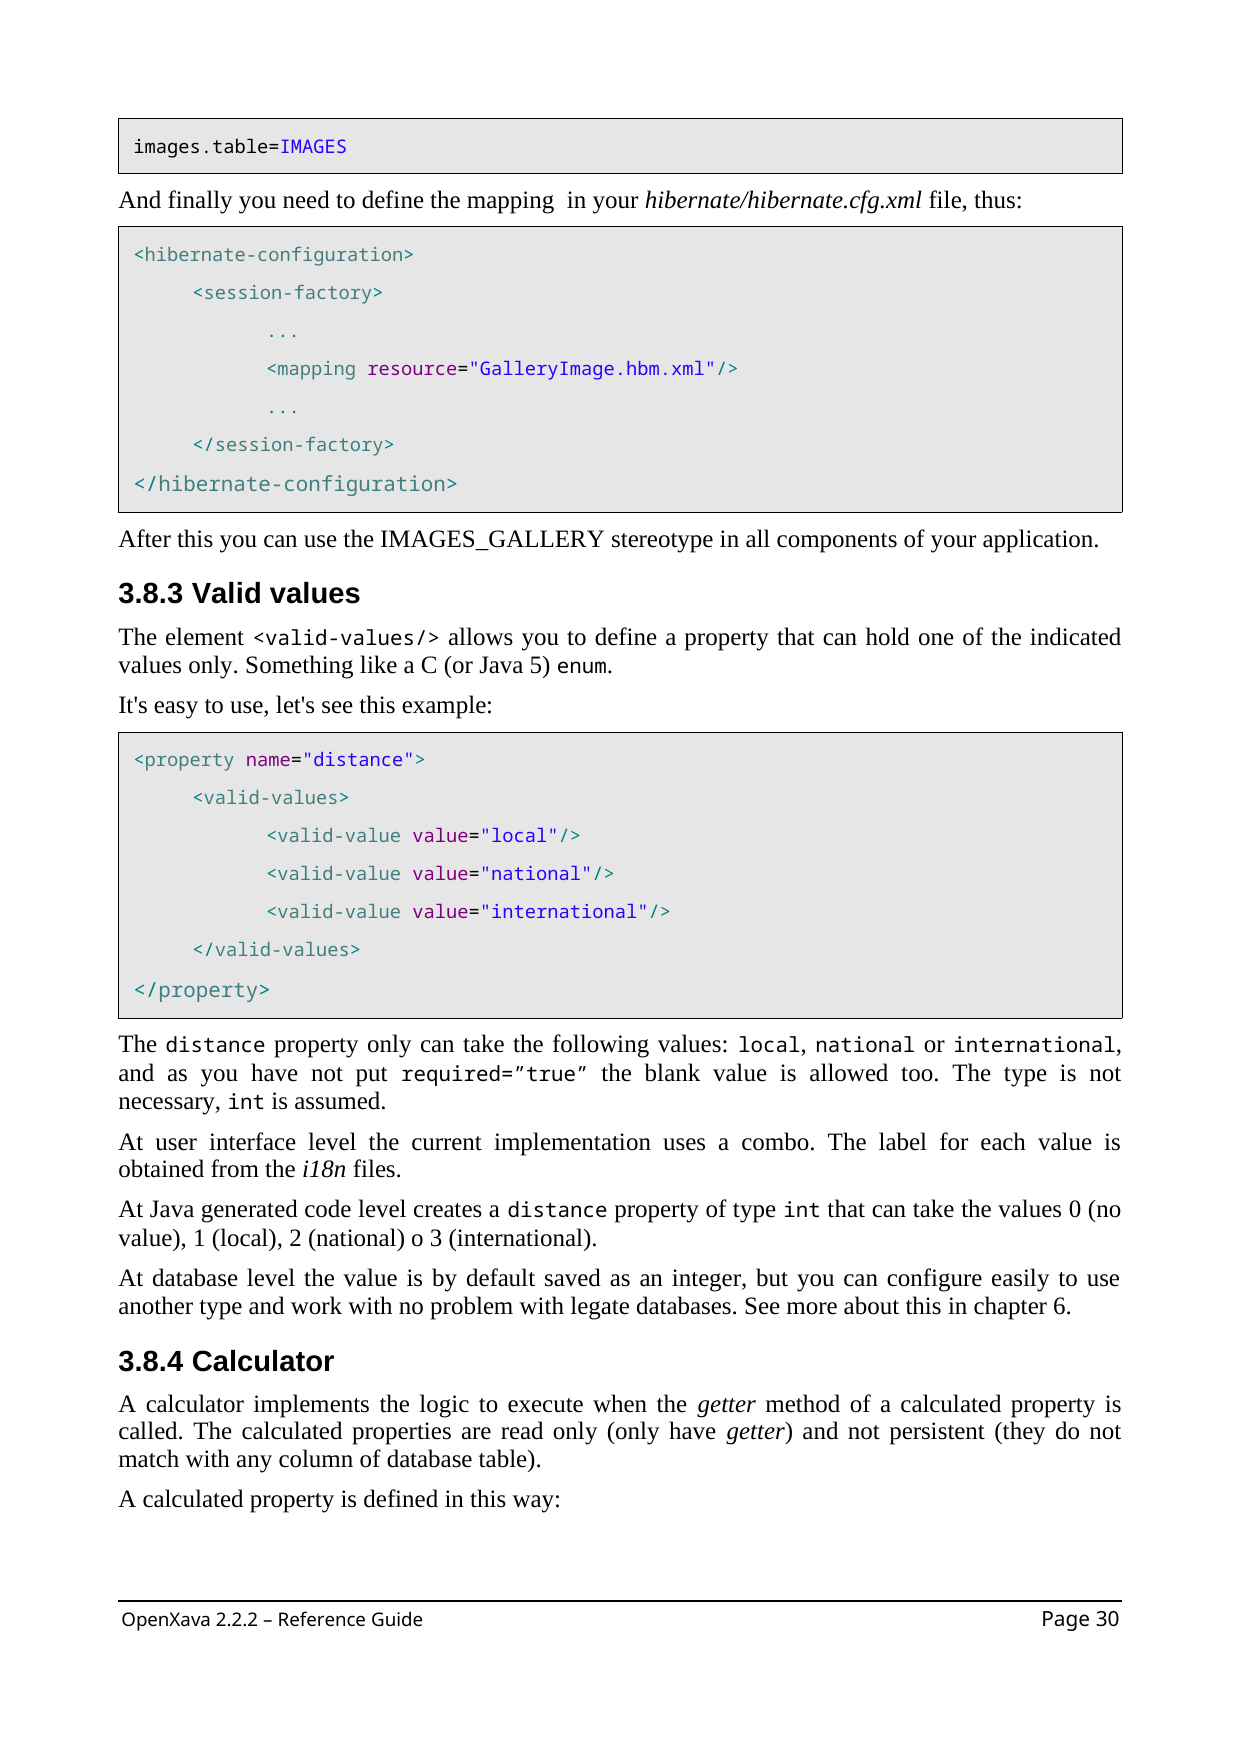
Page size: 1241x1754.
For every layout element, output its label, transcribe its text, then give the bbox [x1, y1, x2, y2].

text <valid-value value="national"/> [119, 846, 1122, 884]
text <property name="distance"> [119, 733, 1122, 770]
text </valid-values> [119, 922, 1122, 960]
text <valid-values> [119, 770, 1122, 808]
text ... [119, 378, 1122, 416]
text At Java generated code level creates a distance property of type int that can take the values 0 (no value), 1 (local), 2 (national) o 3 (international). [118, 1196, 1122, 1252]
text At database level the value is by default saved as an integer, but you can configure easily to use another type and work with no problem with legate databases. See more about this in chapter 6. [118, 1264, 1122, 1319]
subtitle Calculator [118, 1344, 1122, 1377]
subtitle Valid values [118, 577, 1122, 610]
text A calculated property is defined in this way: [118, 1485, 1122, 1513]
text It's easy to use, let's see this example: [118, 692, 1122, 719]
text <valid-value value="local"/> [119, 808, 1122, 846]
text After this you can use the IMAGES_GALLERY stereotype in all components of your application. [118, 525, 1122, 552]
text images.table=IMAGES [119, 119, 1122, 173]
text The distance property only can take the following values: local, national or international, and as you have not put required=”true” the blank value is allowed too. The type is not necessary, int is assumed. [118, 1031, 1122, 1115]
text <mapping resource="GalleryImage.hbm.xml"/> [119, 340, 1122, 378]
text </session-factory> [119, 416, 1122, 454]
text <session-factory> [119, 264, 1122, 302]
text The element <valid-values/> allows you to define a property that can hold one of the indicated values only. Something like a C (or Java 5) enum. [118, 623, 1122, 679]
text A calculator implements the logic to execute when the getter method of a calculated property is called. The calculated properties are read only (only have getter) and not persistent (they do not match with any column of database table). [118, 1390, 1122, 1473]
text </property> [119, 960, 1122, 1018]
text At user interface level the current implementation uses a combo. The label for each value is obtained from the i18n files. [118, 1128, 1122, 1183]
text <valid-value value="international"/> [119, 884, 1122, 922]
text </hibernate-configuration> [119, 454, 1122, 512]
text <hibernate-configuration> [119, 227, 1122, 264]
text ... [119, 302, 1122, 340]
text And finally you need to define the mapping in your hibernate/hibernate.cfg.xml file, thus: [118, 186, 1122, 214]
